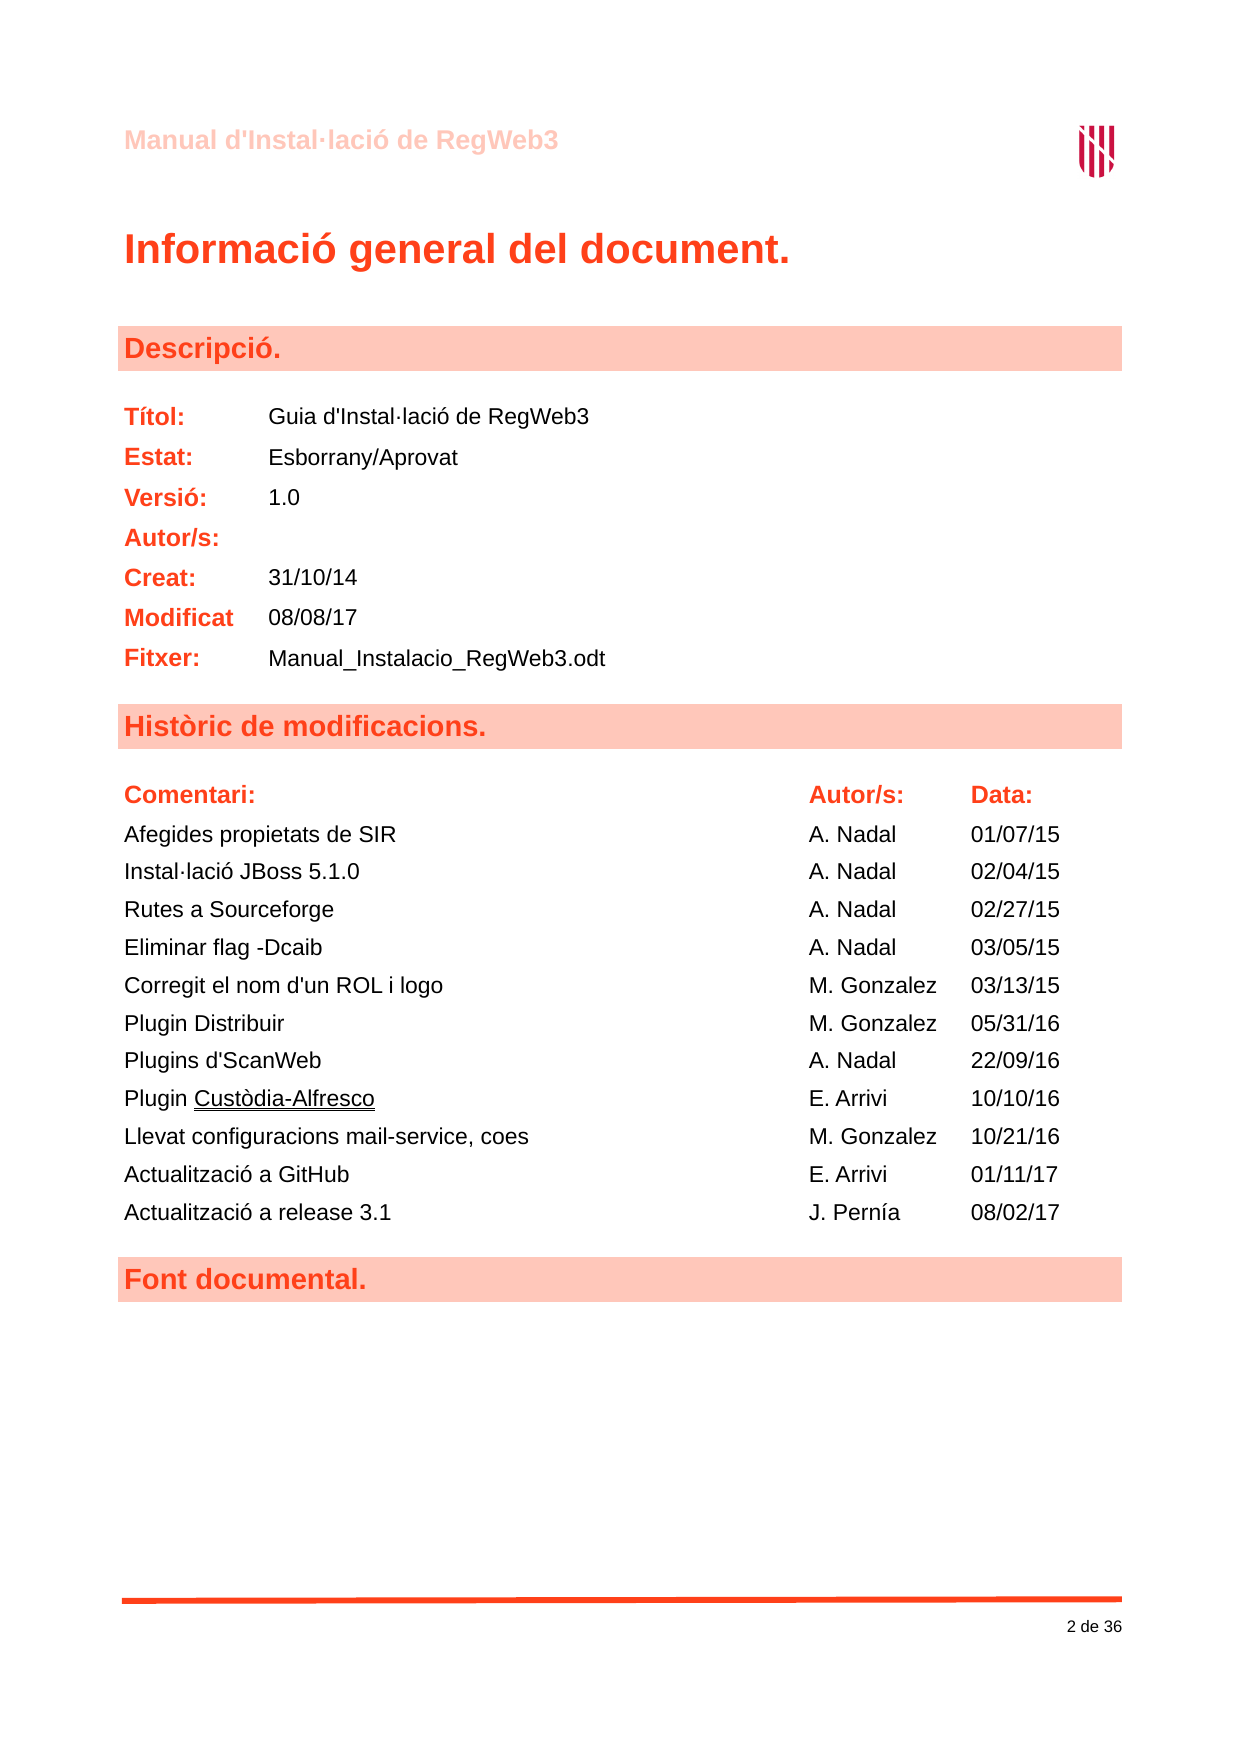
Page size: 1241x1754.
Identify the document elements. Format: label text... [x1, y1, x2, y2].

table_cell 08/08/17 [262, 598, 1122, 638]
table_cell Comentari: [118, 775, 803, 815]
table_cell Rutes a Sourceforge [118, 890, 803, 928]
table_cell 10/10/16 [965, 1080, 1122, 1117]
table_cell Creat: [118, 557, 262, 597]
table_cell M. Gonzalez [803, 1004, 965, 1042]
table_cell Fitxer: [118, 638, 262, 678]
table_cell [118, 749, 1122, 774]
picture [1076, 123, 1117, 179]
table_cell [118, 1328, 1122, 1365]
table_cell [118, 1441, 1122, 1479]
table_cell Autor/s: [118, 517, 262, 557]
table_cell [118, 1365, 1122, 1403]
table_cell J. Pernía [803, 1193, 965, 1231]
table_cell Autor/s: [803, 775, 965, 815]
table_cell Plugins d'ScanWeb [118, 1042, 803, 1079]
table_cell Eliminar flag -Dcaib [118, 928, 803, 966]
table_cell A. Nadal [803, 815, 965, 853]
table_cell [262, 517, 1122, 557]
table_cell 11/01/17 [965, 1155, 1122, 1193]
table_cell 1.0 [262, 477, 1122, 517]
table_cell M. Gonzalez [803, 1117, 965, 1155]
table_cell Data: [965, 775, 1122, 815]
table_cell 05/03/15 [965, 928, 1122, 966]
table_cell Estat: [118, 437, 262, 477]
table_cell Afegides propietats de SIR [118, 815, 803, 853]
table_cell Plugin Distribuir [118, 1004, 803, 1042]
table_cell 22/09/16 [965, 1042, 1122, 1079]
table_cell [118, 678, 1122, 704]
table_cell 07/01/15 [965, 815, 1122, 853]
table_cell 21/10/16 [965, 1117, 1122, 1155]
table_cell Actualització a release 3.1 [118, 1193, 803, 1231]
table_cell 31/10/14 [262, 557, 1122, 597]
table_cell [118, 1302, 1122, 1327]
table_cell Manual_Instalacio_RegWeb3.odt [262, 638, 1122, 678]
table_cell A. Nadal [803, 1042, 965, 1079]
table_cell Llevat configuracions mail-service, coes [118, 1117, 803, 1155]
table_cell Plugin Custòdia-Alfresco [118, 1080, 803, 1117]
table_cell A. Nadal [803, 928, 965, 966]
table_cell Modificat [118, 598, 262, 638]
table_cell Esborrany/Aprovat [262, 437, 1122, 477]
table_cell E. Arrivi [803, 1080, 965, 1117]
table_cell 27/02/15 [965, 890, 1122, 928]
table_cell Títol: [118, 396, 262, 437]
table_cell Corregit el nom d'un ROL i logo [118, 966, 803, 1004]
table_cell Descripció. [118, 326, 1122, 371]
table_cell Històric de modificacions. [118, 704, 1122, 749]
table_cell [118, 1403, 1122, 1441]
table_cell M. Gonzalez [803, 966, 965, 1004]
table_cell 02/08/17 [965, 1193, 1122, 1231]
table_cell 31/05/16 [965, 1004, 1122, 1042]
table_cell 13/03/15 [965, 966, 1122, 1004]
table_cell [118, 371, 1122, 396]
table_cell E. Arrivi [803, 1155, 965, 1193]
table_cell Instal·lació JBoss 5.1.0 [118, 853, 803, 890]
table_cell Actualització a GitHub [118, 1155, 803, 1193]
table_header Informació general del document. [118, 218, 1122, 326]
table_cell 04/02/15 [965, 853, 1122, 890]
table_cell Guia d'Instal·lació de RegWeb3 [262, 396, 1122, 437]
table_cell A. Nadal [803, 853, 965, 890]
table_cell Versió: [118, 477, 262, 517]
table_cell A. Nadal [803, 890, 965, 928]
table_cell Font documental. [118, 1257, 1122, 1302]
table_cell [118, 1231, 1122, 1257]
